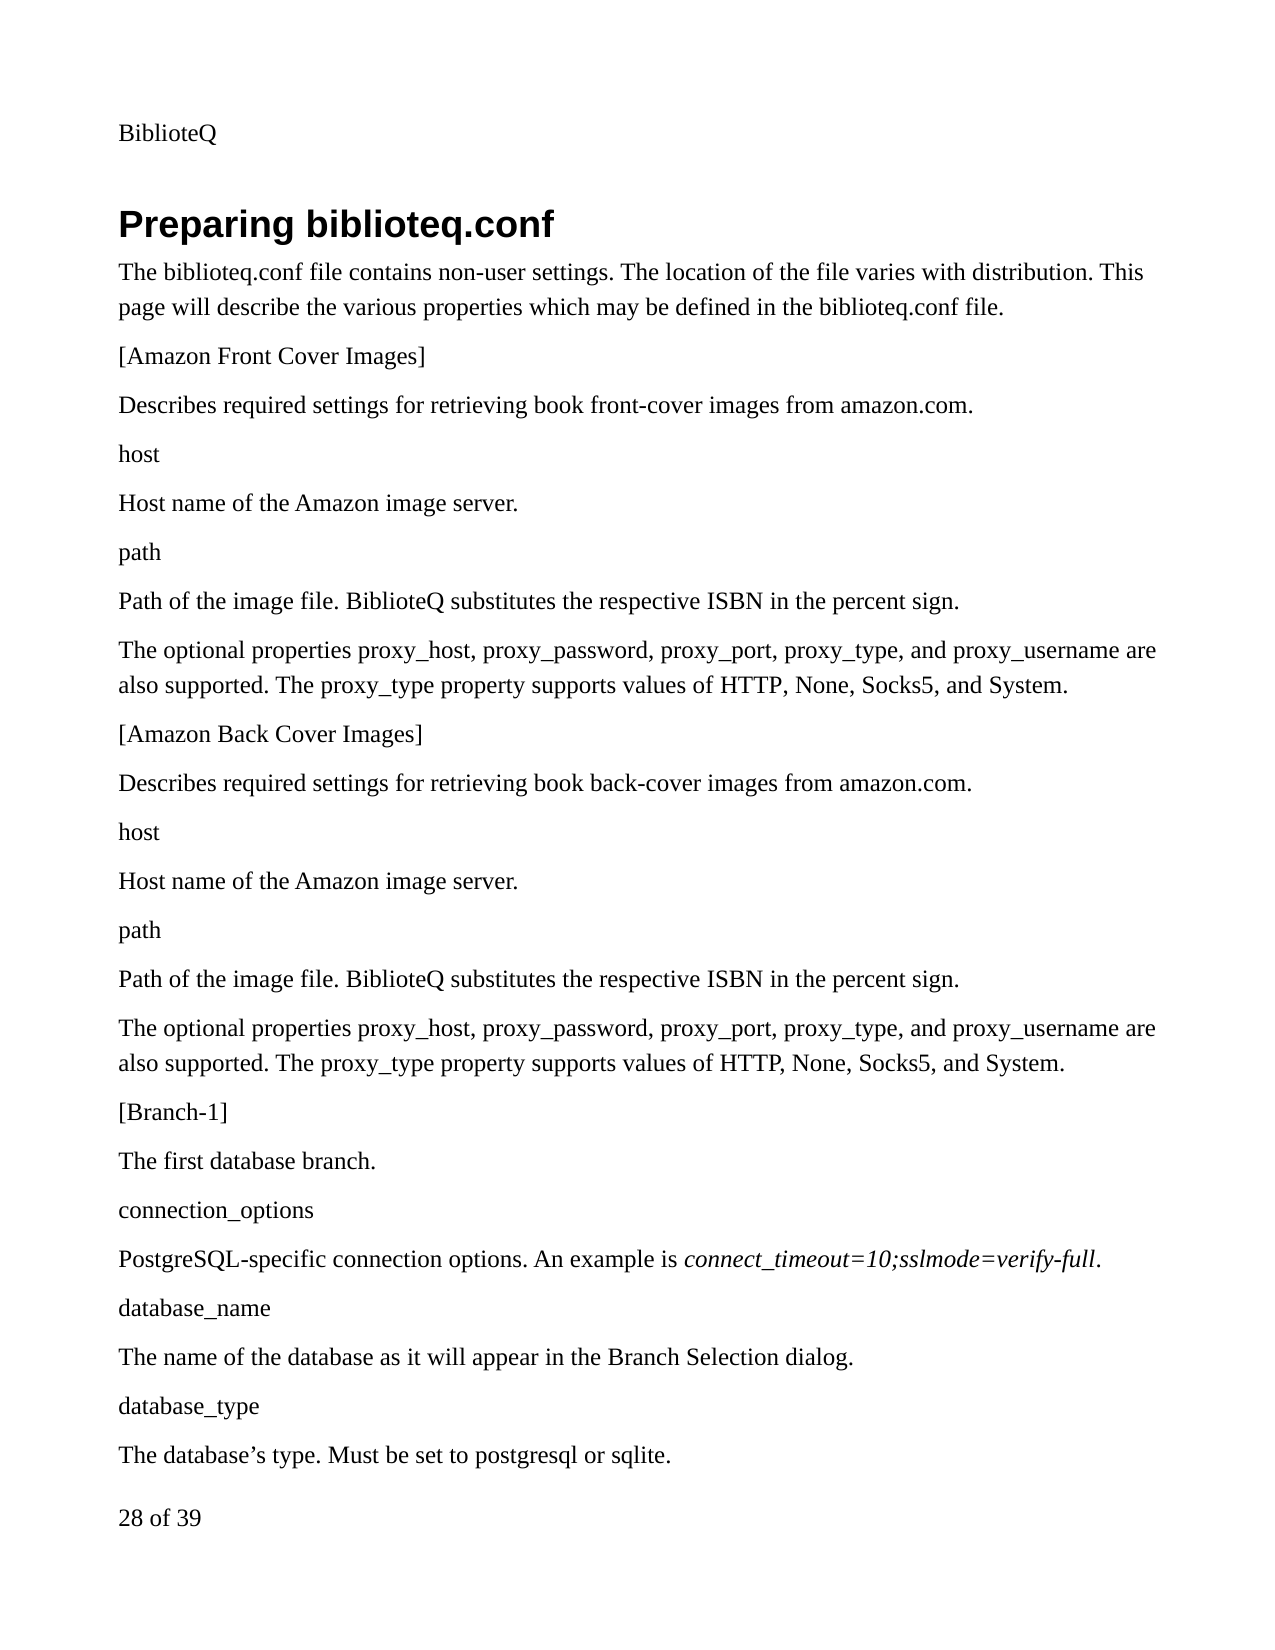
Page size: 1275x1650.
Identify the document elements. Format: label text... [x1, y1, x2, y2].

text path [118, 915, 1157, 944]
text The first database branch. [118, 1146, 1157, 1175]
text [Branch-1] [118, 1097, 1157, 1126]
text The database’s type. Must be set to postgresql or sqlite. [118, 1440, 1157, 1469]
text The optional properties proxy_host, proxy_password, proxy_port, proxy_type, and proxy_username are also supported. The proxy_type property supports values of HTTP, None, Socks5, and System. [118, 1013, 1157, 1077]
text Describes required settings for retrieving book front-cover images from amazon.com. [118, 390, 1157, 419]
text [Amazon Front Cover Images] [118, 341, 1157, 370]
text database_type [118, 1391, 1157, 1420]
text path [118, 537, 1157, 566]
text host [118, 439, 1157, 468]
text The biblioteq.conf file contains non-user settings. The location of the file varies with distribution. This page will describe the various properties which may be defined in the biblioteq.conf file. [118, 257, 1157, 321]
text The name of the database as it will appear in the Branch Selection dialog. [118, 1342, 1157, 1371]
text Path of the image file. BiblioteQ substitutes the respective ISBN in the percent sign. [118, 964, 1157, 993]
text The optional properties proxy_host, proxy_password, proxy_port, proxy_type, and proxy_username are also supported. The proxy_type property supports values of HTTP, None, Socks5, and System. [118, 635, 1157, 699]
text connection_options [118, 1195, 1157, 1224]
text Host name of the Amazon image server. [118, 488, 1157, 517]
text Path of the image file. BiblioteQ substitutes the respective ISBN in the percent sign. [118, 586, 1157, 615]
text Host name of the Amazon image server. [118, 866, 1157, 895]
text Describes required settings for retrieving book back-cover images from amazon.com. [118, 768, 1157, 797]
text host [118, 817, 1157, 846]
text PostgreSQL-specific connection options. An example is connect_timeout=10;sslmode=verify-full. [118, 1244, 1157, 1273]
subtitle Preparing biblioteq.conf [118, 201, 1157, 245]
text [Amazon Back Cover Images] [118, 719, 1157, 748]
text database_name [118, 1293, 1157, 1322]
